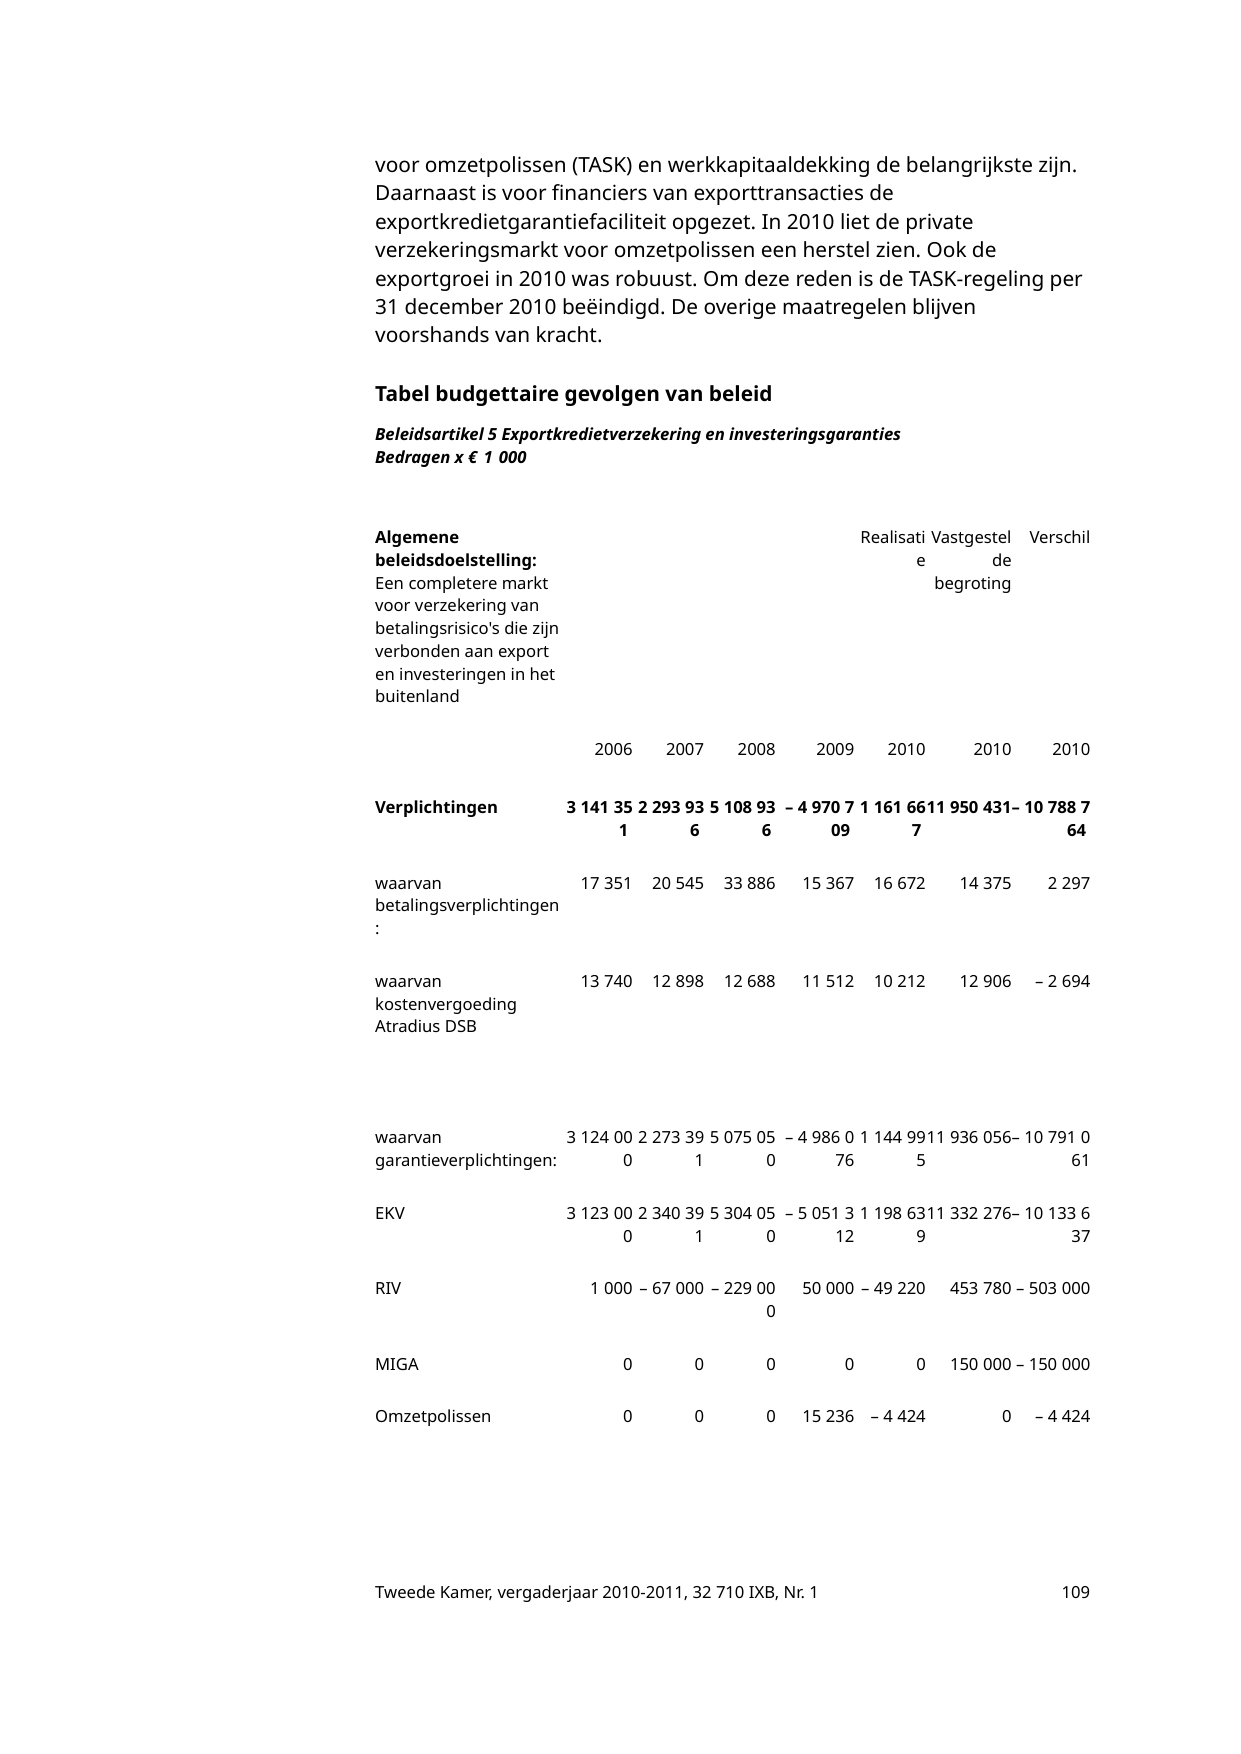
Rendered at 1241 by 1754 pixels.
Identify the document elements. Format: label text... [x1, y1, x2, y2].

table_cell [854, 1068, 926, 1126]
table_cell 17 351 [561, 871, 632, 969]
table_cell 1 000 [561, 1277, 632, 1352]
table_header [775, 526, 854, 737]
table_cell 1 144 995 [854, 1126, 926, 1201]
table_cell waarvan kostenvergoeding Atradius DSB [375, 970, 561, 1068]
text Tabel budgettaire gevolgen van beleid [375, 379, 1090, 407]
table_cell – 229 000 [704, 1277, 775, 1352]
text voor omzetpolissen (TASK) en werkkapitaaldekking de belangrijkste zijn. Daarnaast is voor financiers van exporttransacties de exportkredietgarantiefaciliteit opgezet. In 2010 liet de private verzekeringsmarkt voor omzetpolissen een herstel zien. Ook de exportgroei in 2010 was robuust. Om deze reden is de TASK-regeling per 31 december 2010 beëindigd. De overige maatregelen blijven voorshands van kracht. [375, 150, 1090, 349]
table_cell 11 512 [775, 970, 854, 1068]
table_cell [1011, 1458, 1090, 1516]
table_header [704, 526, 775, 737]
table_cell 33 886 [704, 871, 775, 969]
table_cell 1 198 639 [854, 1201, 926, 1277]
table_cell 2 293 936 [633, 796, 704, 871]
table_cell 5 075 050 [704, 1126, 775, 1201]
table_cell 13 740 [561, 970, 632, 1068]
table_cell 12 906 [926, 970, 1011, 1068]
table_cell 2006 [561, 738, 632, 796]
text Beleidsartikel 5 Exportkredietverzekering en investeringsgaranties [375, 422, 1090, 445]
table_cell 3 124 000 [561, 1126, 632, 1201]
table_cell – 503 000 [1011, 1277, 1090, 1352]
table_cell 2 340 391 [633, 1201, 704, 1277]
table_cell [633, 1458, 704, 1516]
table_cell 0 [854, 1352, 926, 1405]
table_cell [926, 1068, 1011, 1126]
table_cell [375, 738, 561, 796]
table_cell 2 273 391 [633, 1126, 704, 1201]
table_cell [561, 1458, 632, 1516]
table_cell [704, 1068, 775, 1126]
table_header [633, 526, 704, 737]
table_cell 2010 [1011, 738, 1090, 796]
table_cell 5 304 050 [704, 1201, 775, 1277]
table_cell [704, 1458, 775, 1516]
table_header Algemene beleidsdoelstelling: Een completere markt voor verzekering van betalingsrisico's die zijn verbonden aan export en investeringen in het buitenland [375, 526, 561, 737]
table_cell 0 [561, 1405, 632, 1458]
text Bedragen x € 1 000 [375, 445, 1090, 468]
table_cell 2007 [633, 738, 704, 796]
table_cell – 10 788 764 [1011, 796, 1090, 871]
table_cell [926, 1458, 1011, 1516]
table_cell 20 545 [633, 871, 704, 969]
table_cell – 4 986 076 [775, 1126, 854, 1201]
table_header Verschil [1011, 526, 1090, 737]
table_cell 11 936 056 [926, 1126, 1011, 1201]
table_cell 0 [704, 1405, 775, 1458]
table_cell [375, 1068, 561, 1126]
table_cell – 4 970 709 [775, 796, 854, 871]
table_cell 3 123 000 [561, 1201, 632, 1277]
table_cell – 4 424 [1011, 1405, 1090, 1458]
table_cell 11 950 431 [926, 796, 1011, 871]
table_cell 0 [926, 1405, 1011, 1458]
table_cell MIGA [375, 1352, 561, 1405]
table_cell 3 141 351 [561, 796, 632, 871]
table_header Realisatie [854, 526, 926, 737]
table_cell Verplichtingen [375, 796, 561, 871]
table_cell 0 [561, 1352, 632, 1405]
table_cell [633, 1068, 704, 1126]
table_cell 2010 [926, 738, 1011, 796]
table_cell [561, 1068, 632, 1126]
table_cell 12 688 [704, 970, 775, 1068]
table_cell 0 [704, 1352, 775, 1405]
table_cell 2009 [775, 738, 854, 796]
table_cell 15 236 [775, 1405, 854, 1458]
table_cell 2008 [704, 738, 775, 796]
table_cell – 49 220 [854, 1277, 926, 1352]
table_cell 150 000 [926, 1352, 1011, 1405]
table_cell – 150 000 [1011, 1352, 1090, 1405]
table_cell 16 672 [854, 871, 926, 969]
table_cell waarvan betalingsverplichtingen: [375, 871, 561, 969]
table_cell 10 212 [854, 970, 926, 1068]
table_cell – 5 051 312 [775, 1201, 854, 1277]
table_cell 0 [775, 1352, 854, 1405]
table_cell waarvan garantieverplichtingen: [375, 1126, 561, 1201]
table_cell 2010 [854, 738, 926, 796]
table_cell RIV [375, 1277, 561, 1352]
table_cell Omzetpolissen [375, 1405, 561, 1458]
table_cell 14 375 [926, 871, 1011, 969]
table_cell 5 108 936 [704, 796, 775, 871]
table_cell 50 000 [775, 1277, 854, 1352]
table_cell – 67 000 [633, 1277, 704, 1352]
table_cell EKV [375, 1201, 561, 1277]
table_cell 15 367 [775, 871, 854, 969]
table_cell – 4 424 [854, 1405, 926, 1458]
table_cell 0 [633, 1405, 704, 1458]
table_cell – 10 791 061 [1011, 1126, 1090, 1201]
table_cell – 2 694 [1011, 970, 1090, 1068]
table_cell [1011, 1068, 1090, 1126]
table_cell 11 332 276 [926, 1201, 1011, 1277]
table_cell 1 161 667 [854, 796, 926, 871]
table_cell [775, 1458, 854, 1516]
table_cell 0 [633, 1352, 704, 1405]
table_cell 453 780 [926, 1277, 1011, 1352]
table_header Vastgestelde begroting [926, 526, 1011, 737]
table_cell [854, 1458, 926, 1516]
table_cell [775, 1068, 854, 1126]
table_header [561, 526, 632, 737]
table_cell 12 898 [633, 970, 704, 1068]
table_cell [375, 1458, 561, 1516]
table_cell 2 297 [1011, 871, 1090, 969]
table_cell – 10 133 637 [1011, 1201, 1090, 1277]
